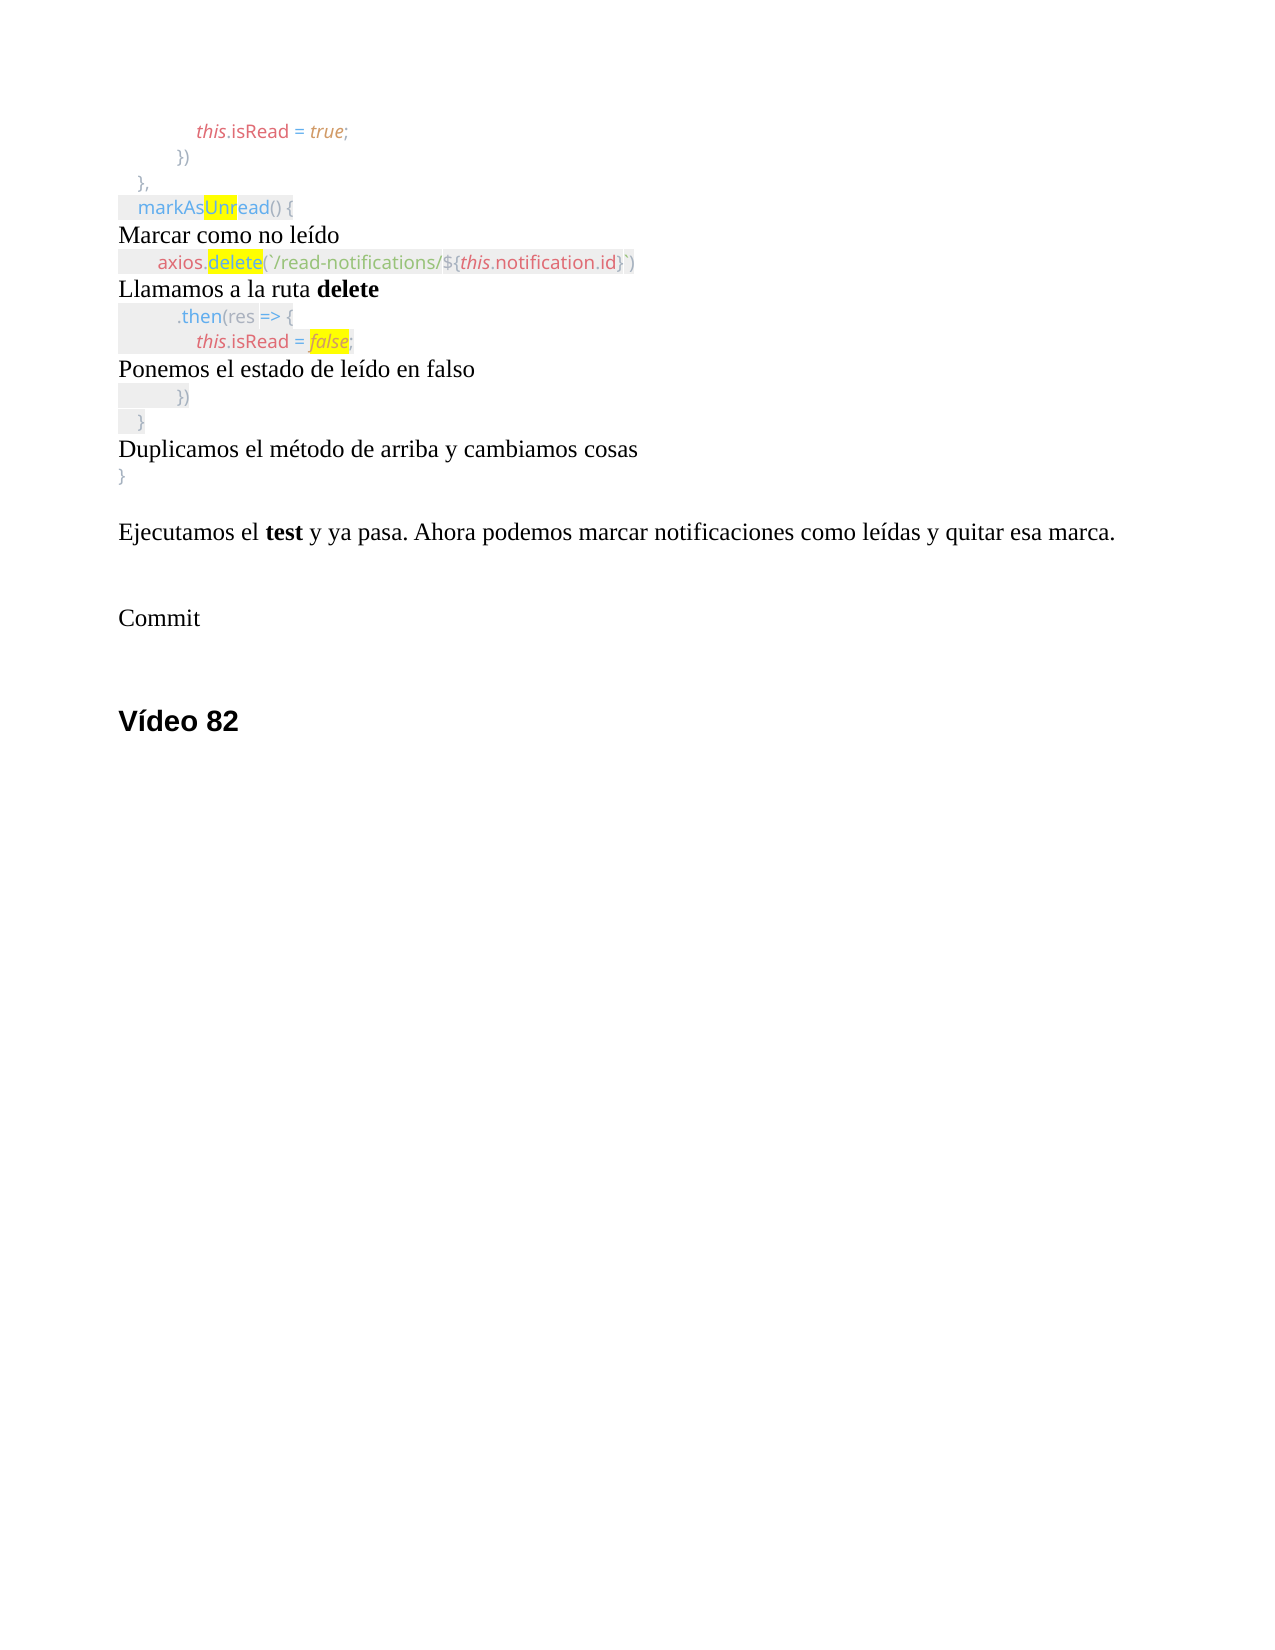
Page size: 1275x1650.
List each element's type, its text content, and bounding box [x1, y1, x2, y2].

text Ejecutamos el test y ya pasa. Ahora podemos marcar notificaciones como leídas y quitar esa marca. [118, 517, 1157, 546]
subtitle Vídeo 82 [118, 704, 1157, 738]
text } [118, 463, 1157, 488]
text Commit [118, 603, 1157, 632]
text axios.delete(`/read-notifications/${this.notification.id}`) Llamamos a la ruta delete [118, 249, 1157, 303]
text }) } Duplicamos el método de arriba y cambiamos cosas [118, 383, 1157, 463]
text .then(res => { this.isRead = false; Ponemos el estado de leído en falso [118, 303, 1157, 383]
text this.isRead = true; }) }, markAsUnread() { Marcar como no leído [118, 118, 1157, 249]
